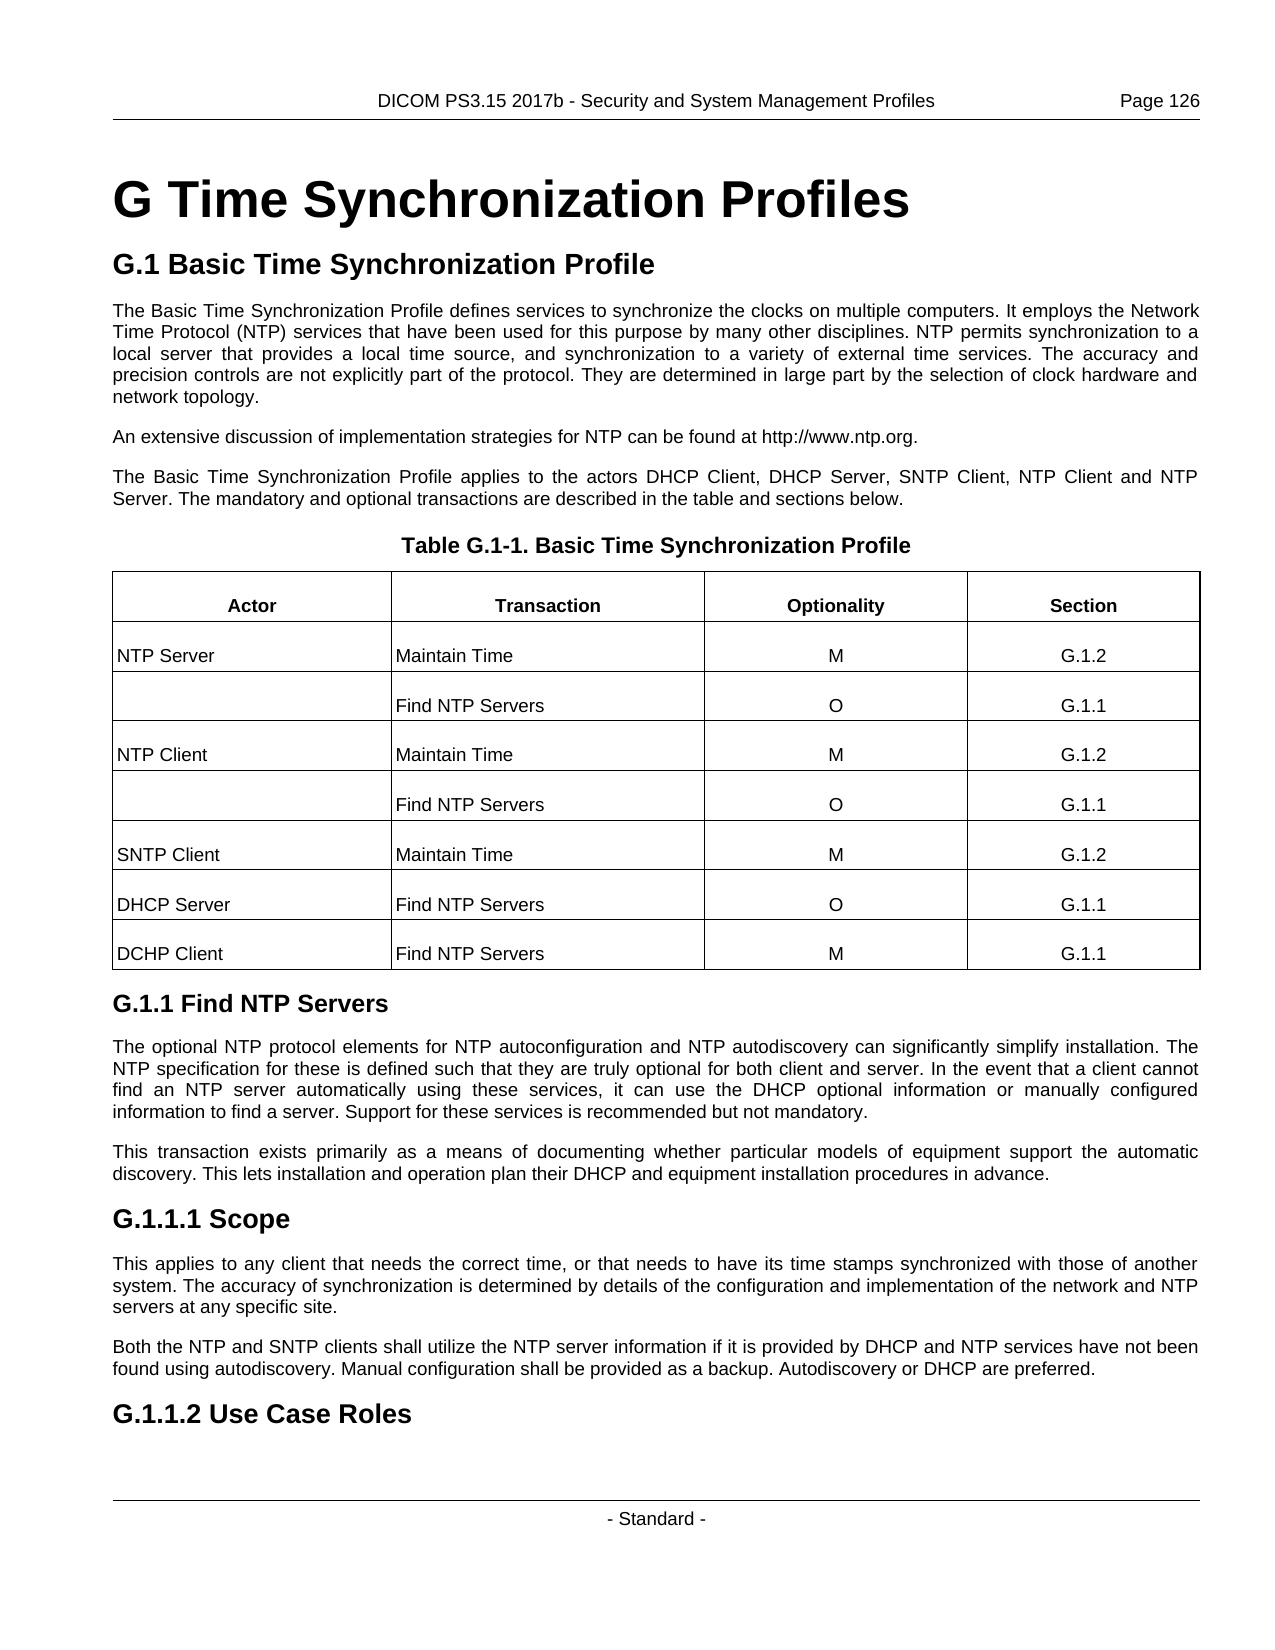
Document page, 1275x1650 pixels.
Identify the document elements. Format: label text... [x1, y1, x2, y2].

table_cell O [705, 771, 967, 820]
table_cell Maintain Time [392, 721, 704, 770]
table_cell Find NTP Servers [392, 920, 704, 969]
table_cell G.1.2 [968, 622, 1199, 671]
text G Time Synchronization Profiles [112, 169, 1200, 228]
table_cell NTP Server [113, 622, 391, 671]
table_cell O [705, 870, 967, 919]
table_cell DCHP Client [113, 920, 391, 969]
table_cell Find NTP Servers [392, 870, 704, 919]
text Table G.1-1. Basic Time Synchronization Profile [112, 532, 1200, 558]
text An extensive discussion of implementation strategies for NTP can be found at http://www.ntp.org. [112, 426, 1200, 447]
table_cell M [705, 821, 967, 869]
table_cell [113, 771, 391, 820]
table_cell G.1.2 [968, 721, 1199, 770]
text Both the NTP and SNTP clients shall utilize the NTP server information if it is provided by DHCP and NTP services have not been found using autodiscovery. Manual configuration shall be provided as a backup. Autodiscovery or DHCP are preferred. [112, 1336, 1200, 1379]
table_cell G.1.1 [968, 920, 1199, 969]
text G.1.1.2 Use Case Roles [112, 1398, 1200, 1429]
table_header Actor [113, 572, 391, 621]
table_cell G.1.1 [968, 771, 1199, 820]
text This applies to any client that needs the correct time, or that needs to have its time stamps synchronized with those of another system. The accuracy of synchronization is determined by details of the configuration and implementation of the network and NTP servers at any specific site. [112, 1253, 1200, 1318]
text This transaction exists primarily as a means of documenting whether particular models of equipment support the automatic discovery. This lets installation and operation plan their DHCP and equipment installation procedures in advance. [112, 1141, 1200, 1184]
table_cell G.1.1 [968, 672, 1199, 720]
table_cell Find NTP Servers [392, 672, 704, 720]
text The Basic Time Synchronization Profile applies to the actors DHCP Client, DHCP Server, SNTP Client, NTP Client and NTP Server. The mandatory and optional transactions are described in the table and sections below. [112, 466, 1200, 509]
text G.1.1.1 Scope [112, 1203, 1200, 1234]
text G.1 Basic Time Synchronization Profile [112, 247, 1200, 281]
table_cell Find NTP Servers [392, 771, 704, 820]
text G.1.1 Find NTP Servers [112, 988, 1200, 1017]
table_cell M [705, 920, 967, 969]
table_cell Maintain Time [392, 622, 704, 671]
table_cell G.1.2 [968, 821, 1199, 869]
table_header Transaction [392, 572, 704, 621]
table_cell M [705, 721, 967, 770]
table_cell Maintain Time [392, 821, 704, 869]
text The optional NTP protocol elements for NTP autoconfiguration and NTP autodiscovery can significantly simplify installation. The NTP specification for these is defined such that they are truly optional for both client and server. In the event that a client cannot find an NTP server automatically using these services, it can use the DHCP optional information or manually configured information to find a server. Support for these services is recommended but not mandatory. [112, 1036, 1200, 1122]
table_cell SNTP Client [113, 821, 391, 869]
table_header Section [968, 572, 1199, 621]
table_cell O [705, 672, 967, 720]
table_cell M [705, 622, 967, 671]
table_header Optionality [705, 572, 967, 621]
table_cell NTP Client [113, 721, 391, 770]
table_cell [113, 672, 391, 720]
table_cell G.1.1 [968, 870, 1199, 919]
table_cell DHCP Server [113, 870, 391, 919]
text The Basic Time Synchronization Profile defines services to synchronize the clocks on multiple computers. It employs the Network Time Protocol (NTP) services that have been used for this purpose by many other disciplines. NTP permits synchronization to a local server that provides a local time source, and synchronization to a variety of external time services. The accuracy and precision controls are not explicitly part of the protocol. They are determined in large part by the selection of clock hardware and network topology. [112, 299, 1200, 407]
